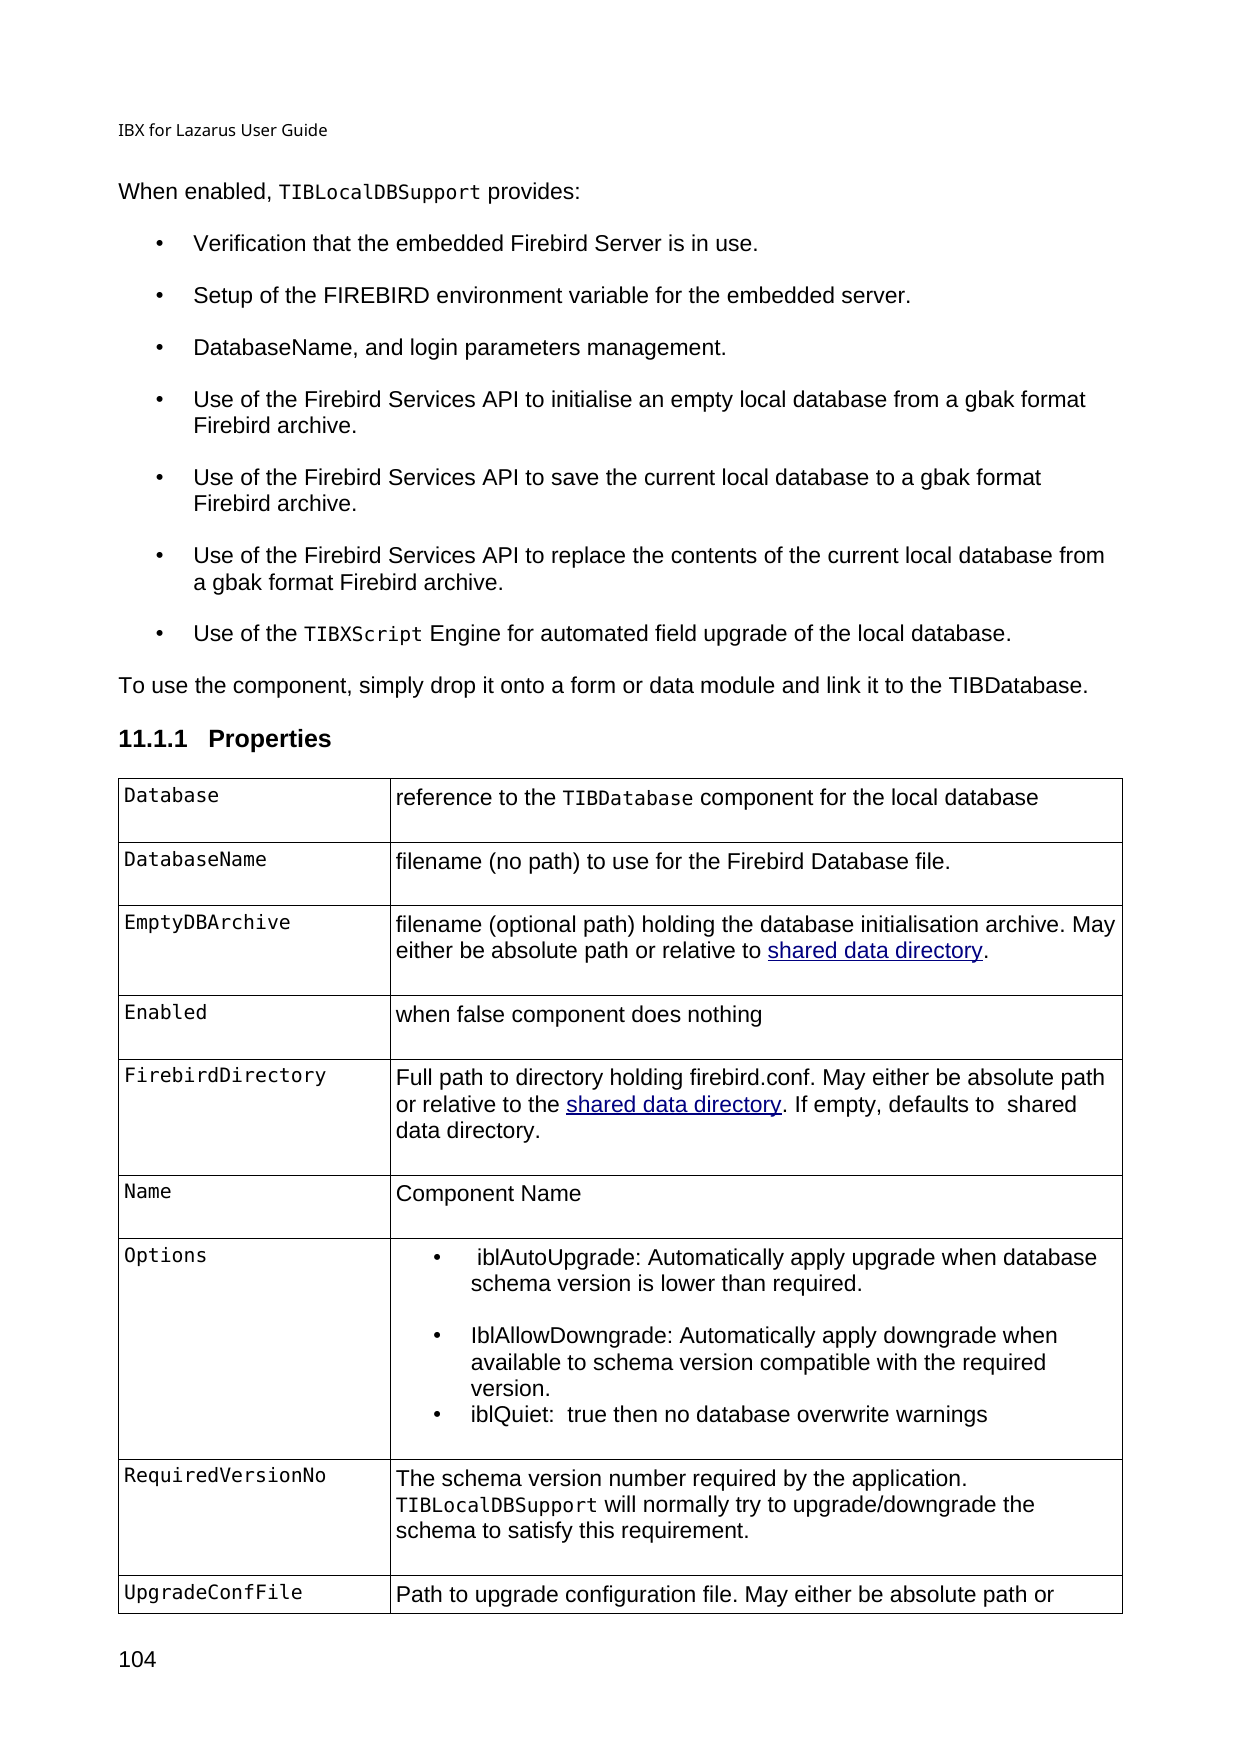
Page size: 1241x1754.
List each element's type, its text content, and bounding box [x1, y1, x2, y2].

table_cell when false component does nothing [391, 996, 1122, 1058]
table_cell Path to upgrade configuration file. May either be absolute path or [391, 1576, 1122, 1613]
table_cell Full path to directory holding firebird.conf. May either be absolute path or relative to the shared data directory. If empty, defaults to shared data directory. [391, 1060, 1122, 1174]
text To use the component, simply drop it onto a form or data module and link it to the TIBDatabase. [118, 672, 1122, 698]
table_cell FirebirdDirectory [119, 1060, 390, 1174]
list DatabaseName, and login parameters management. [156, 334, 1122, 360]
table_cell RequiredVersionNo [119, 1460, 390, 1575]
list Use of the Firebird Services API to replace the contents of the current local database from a gbak format Firebird archive. [156, 542, 1122, 595]
table_header reference to the TIBDatabase component for the local database [391, 779, 1122, 842]
list Use of the Firebird Services API to save the current local database to a gbak format Firebird archive. [156, 464, 1122, 517]
table_cell Options [119, 1239, 390, 1459]
table_cell filename (no path) to use for the Firebird Database file. [391, 843, 1122, 905]
list Setup of the FIREBIRD environment variable for the embedded server. [156, 282, 1122, 308]
table_cell filename (optional path) holding the database initialisation archive. May either be absolute path or relative to shared data directory. [391, 906, 1122, 995]
text When enabled, TIBLocalDBSupport provides: [118, 178, 1122, 204]
table_cell Enabled [119, 996, 390, 1058]
list Use of the TIBXScript Engine for automated field upgrade of the local database. [156, 620, 1122, 647]
table_header Database [119, 779, 390, 842]
list Use of the Firebird Services API to initialise an empty local database from a gbak format Firebird archive. [156, 386, 1122, 438]
table_cell Name [119, 1176, 390, 1238]
table_cell The schema version number required by the application. TIBLocalDBSupport will normally try to upgrade/downgrade the schema to satisfy this requirement. [391, 1460, 1122, 1575]
table_cell UpgradeConfFile [119, 1576, 390, 1613]
table_cell Component Name [391, 1176, 1122, 1238]
table_cell DatabaseName [119, 843, 390, 905]
subtitle Properties [118, 724, 1122, 753]
table_cell iblAutoUpgrade: Automatically apply upgrade when database schema version is lower than required. IblAllowDowngrade: Automatically apply downgrade when available to schema version compatible with the required version. iblQuiet: true then no database overwrite warnings [391, 1239, 1122, 1459]
list Verification that the embedded Firebird Server is in use. [156, 230, 1122, 256]
table_cell EmptyDBArchive [119, 906, 390, 995]
